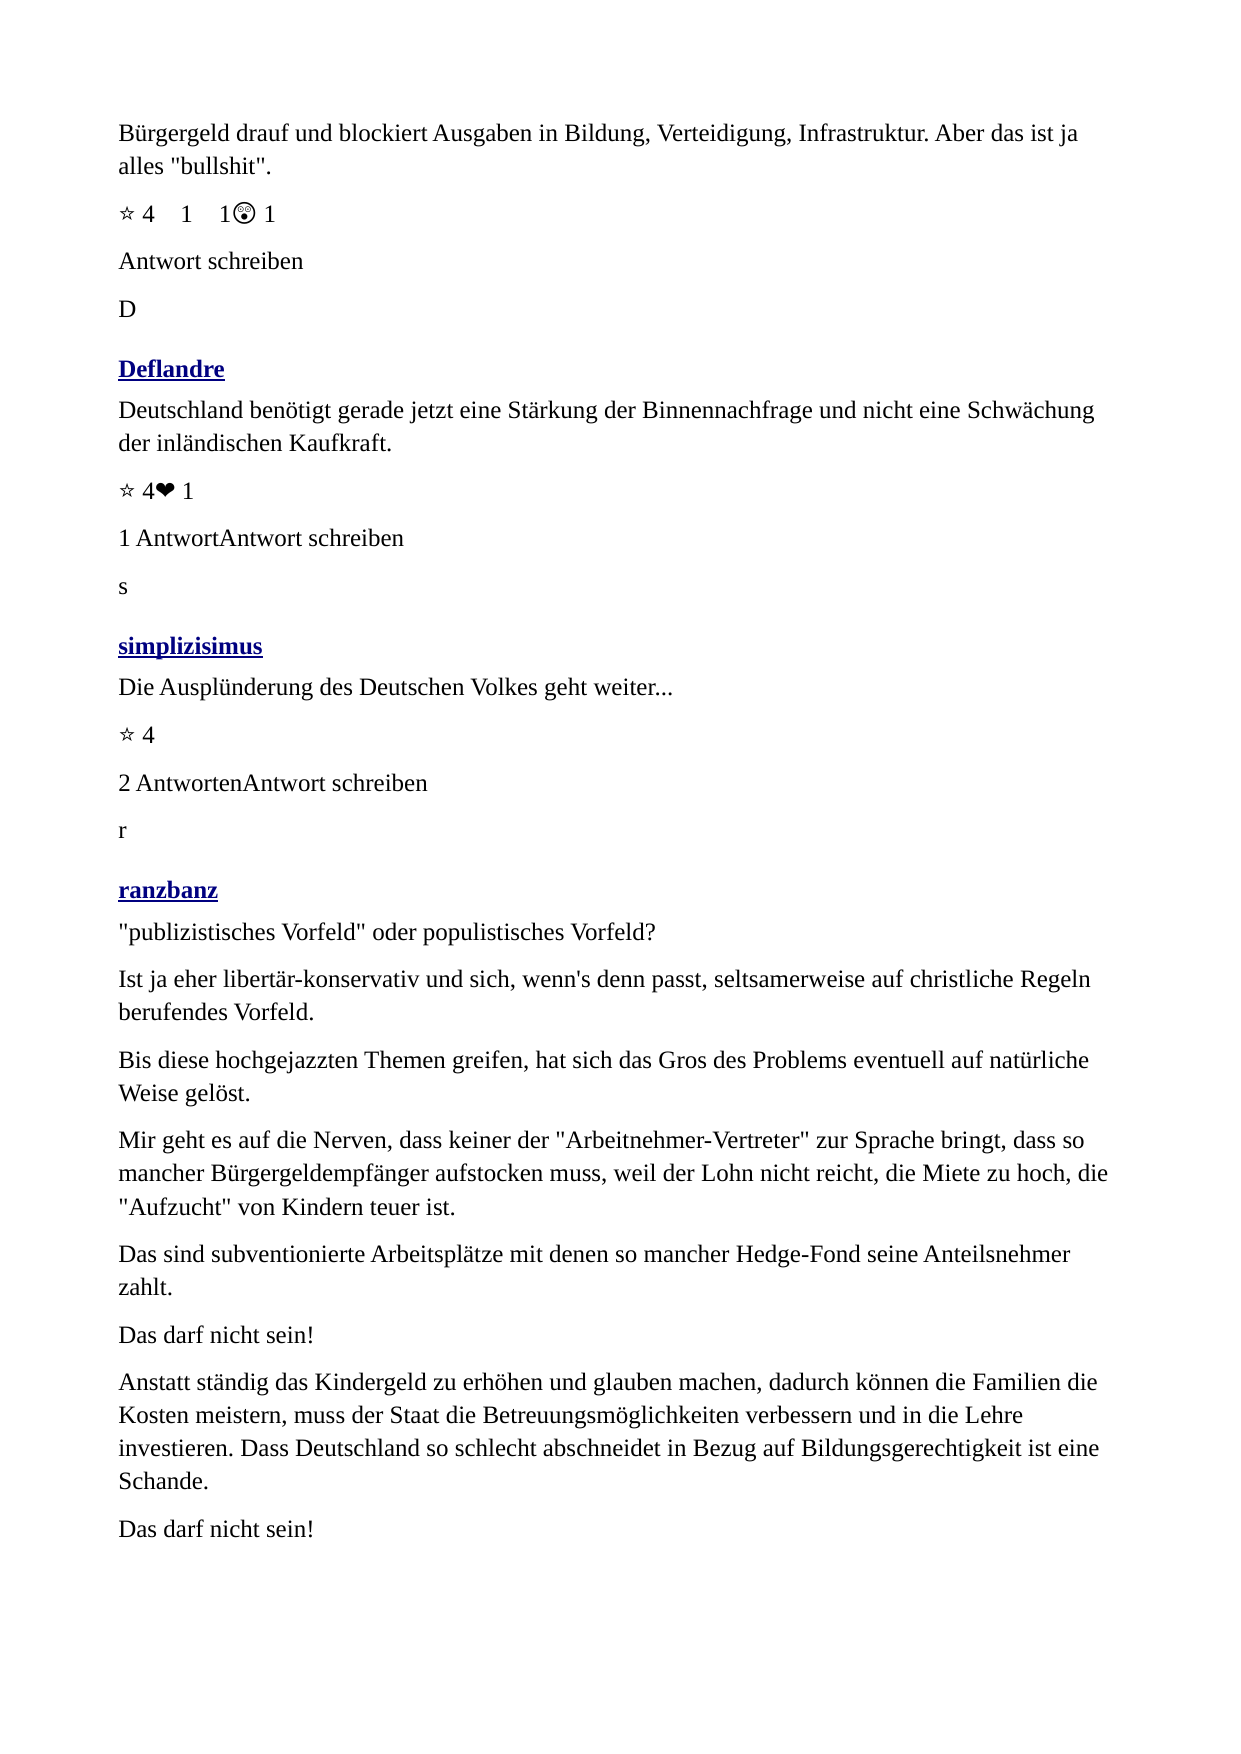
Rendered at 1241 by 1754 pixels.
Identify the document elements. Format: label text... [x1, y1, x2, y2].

text Deutschland benötigt gerade jetzt eine Stärkung der Binnennachfrage und nicht eine Schwächung der inländischen Kaufkraft. [118, 395, 1122, 457]
text Bis diese hochgejazzten Themen greifen, hat sich das Gros des Problems eventuell auf natürliche Weise gelöst. [118, 1045, 1122, 1107]
text ⭐️ 4❤️ 1 [118, 476, 1122, 505]
text Das sind subventionierte Arbeitsplätze mit denen so mancher Hedge-Fond seine Anteilsnehmer zahlt. [118, 1239, 1122, 1301]
text D [118, 294, 1122, 323]
subtitle Deflandre [118, 354, 1122, 383]
text s [118, 571, 1122, 600]
text Anstatt ständig das Kindergeld zu erhöhen und glauben machen, dadurch können die Familien die Kosten meistern, muss der Staat die Betreuungsmöglichkeiten verbessern und in die Lehre investieren. Dass Deutschland so schlecht abschneidet in Bezug auf Bildungsgerechtigkeit ist eine Schande. [118, 1367, 1122, 1495]
text Die Ausplünderung des Deutschen Volkes geht weiter... [118, 672, 1122, 701]
text Antwort schreiben [118, 246, 1122, 275]
text Das darf nicht sein! [118, 1320, 1122, 1348]
text Bürgergeld drauf und blockiert Ausgaben in Bildung, Verteidigung, Infrastruktur. Aber das ist ja alles "bullshit". [118, 118, 1122, 180]
text "publizistisches Vorfeld" oder populistisches Vorfeld? [118, 917, 1122, 945]
text ⭐️ 4 [118, 720, 1122, 749]
subtitle simplizisimus [118, 631, 1122, 660]
subtitle ranzbanz [118, 875, 1122, 904]
text Ist ja eher libertär-konservativ und sich, wenn's denn passt, seltsamerweise auf christliche Regeln berufendes Vorfeld. [118, 964, 1122, 1026]
text 1 AntwortAntwort schreiben [118, 523, 1122, 552]
text r [118, 815, 1122, 844]
text Das darf nicht sein! [118, 1514, 1122, 1543]
text 2 AntwortenAntwort schreiben [118, 768, 1122, 796]
text ⭐️ 4🙁 1🤨 1😲 1 [118, 199, 1122, 227]
text Mir geht es auf die Nerven, dass keiner der "Arbeitnehmer-Vertreter" zur Sprache bringt, dass so mancher Bürgergeldempfänger aufstocken muss, weil der Lohn nicht reicht, die Miete zu hoch, die "Aufzucht" von Kindern teuer ist. [118, 1126, 1122, 1220]
